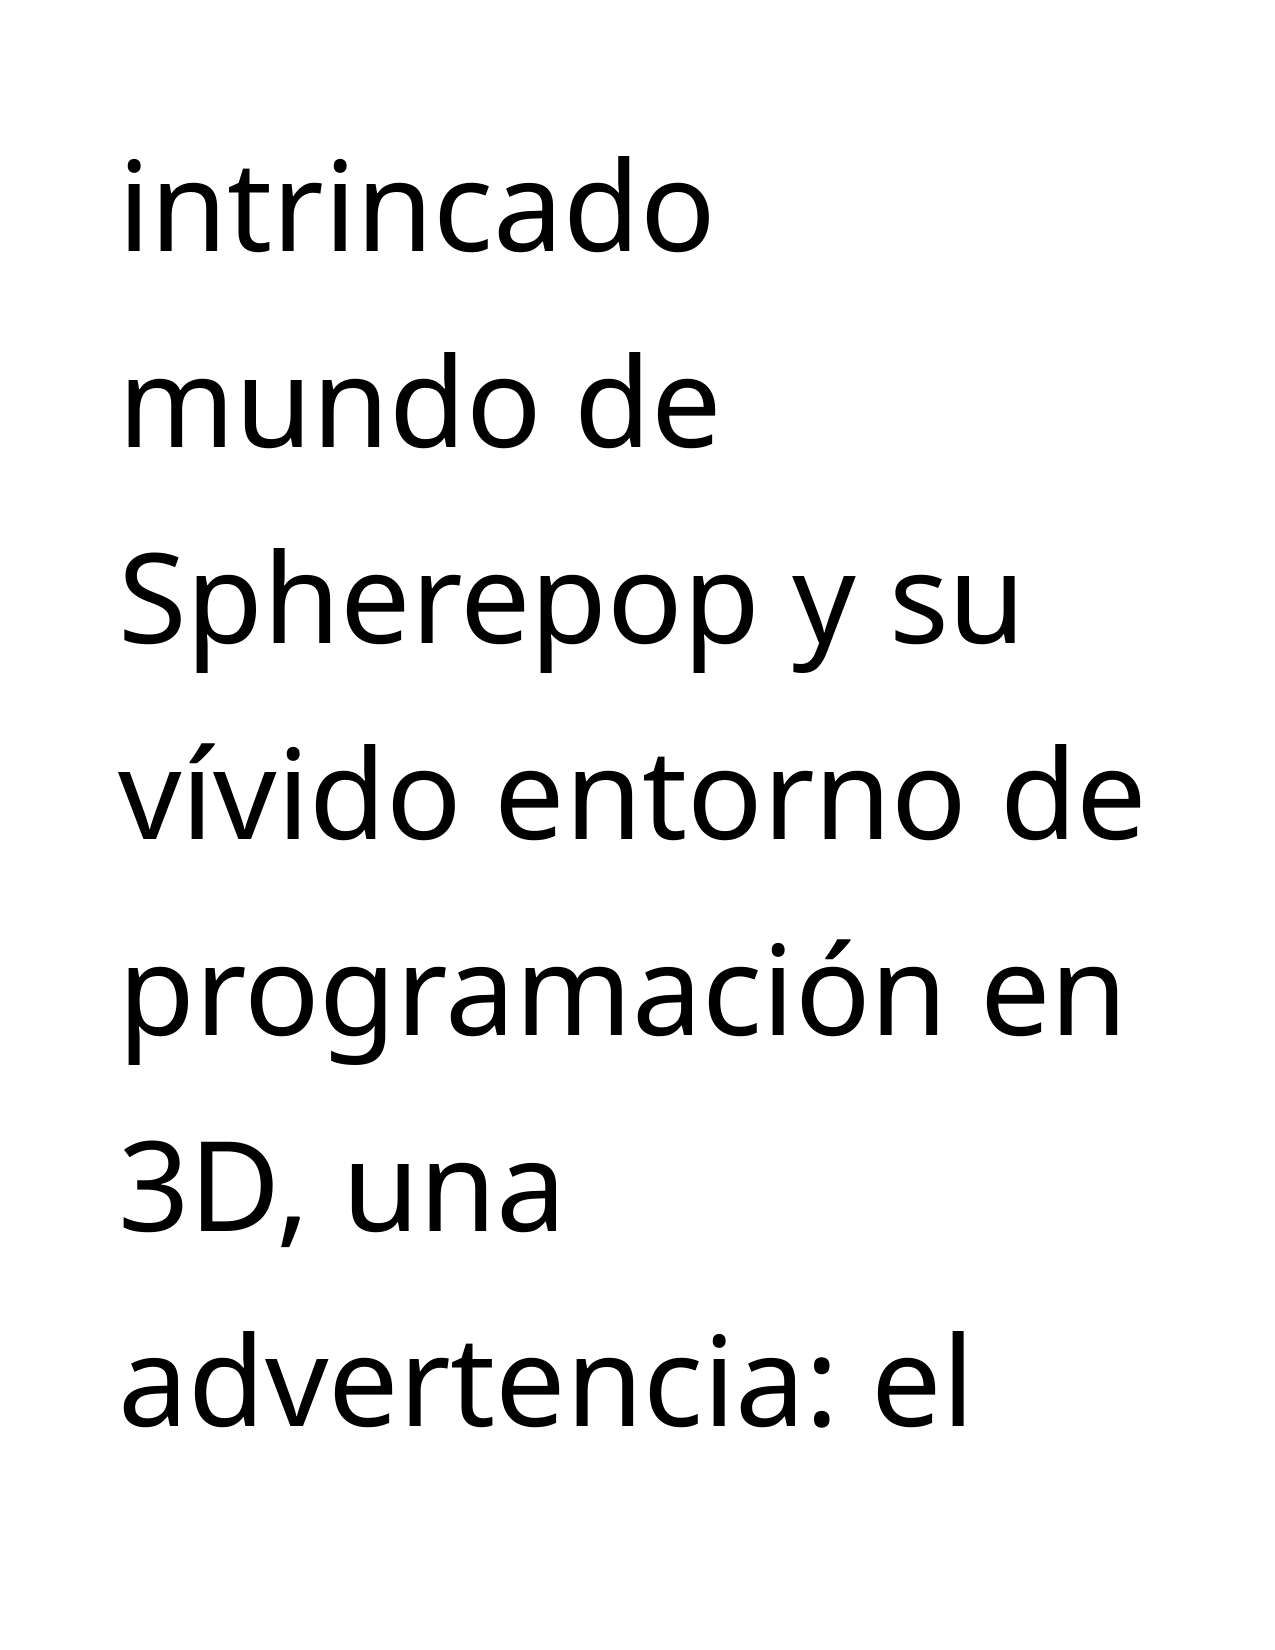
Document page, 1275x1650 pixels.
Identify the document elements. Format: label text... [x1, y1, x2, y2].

text intrincado mundo de Spherepop y su vívido entorno de programación en 3D, una advertencia: el [118, 118, 1157, 1463]
